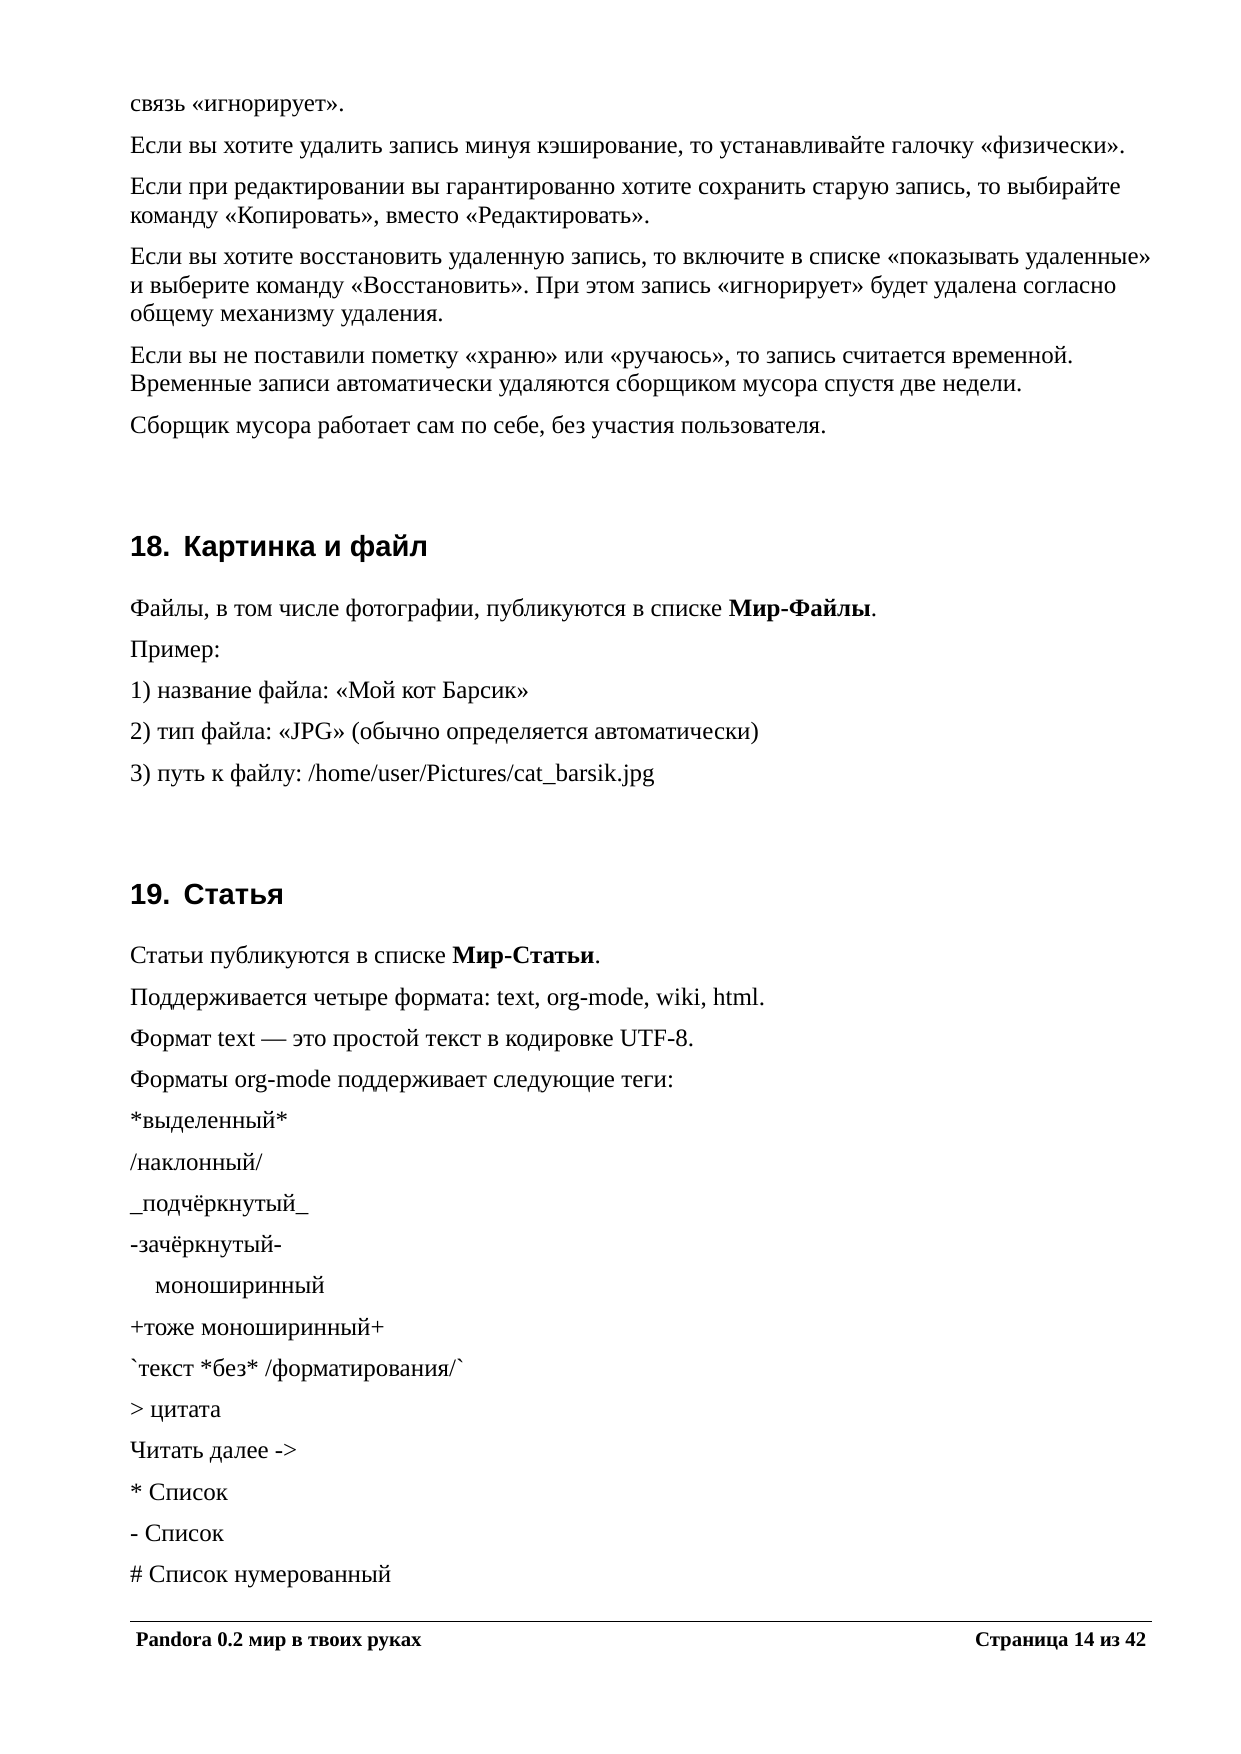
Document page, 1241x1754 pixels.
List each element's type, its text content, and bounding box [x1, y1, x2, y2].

text -зачёркнутый- [130, 1229, 1152, 1258]
text Если вы хотите удалить запись минуя кэширование, то устанавливайте галочку «физически». [130, 130, 1152, 158]
text Сборщик мусора работает сам по себе, без участия пользователя. [130, 410, 1152, 438]
text _подчёркнутый_ [130, 1188, 1152, 1217]
text > цитата [130, 1394, 1152, 1423]
text Поддерживается четыре формата: text, org-mode, wiki, html. [130, 982, 1152, 1010]
text 3) путь к файлу: /home/user/Pictures/cat_barsik.jpg [130, 758, 1152, 786]
text моноширинный [130, 1270, 1152, 1299]
text # Список нумерованный [130, 1559, 1152, 1588]
text Если при редактировании вы гарантированно хотите сохранить старую запись, то выбирайте команду «Копировать», вместо «Редактировать». [130, 171, 1152, 228]
subtitle Cтатья [130, 877, 1152, 910]
text +тоже моноширинный+ [130, 1312, 1152, 1340]
text Формат text — это простой текст в кодировке UTF-8. [130, 1023, 1152, 1052]
text 1) название файла: «Мой кот Барсик» [130, 675, 1152, 704]
text - Список [130, 1518, 1152, 1547]
text Пример: [130, 634, 1152, 663]
text * Список [130, 1477, 1152, 1505]
text /наклонный/ [130, 1147, 1152, 1175]
text 2) тип файла: «JPG» (обычно определяется автоматически) [130, 716, 1152, 745]
text связь «игнорирует». [130, 88, 1152, 117]
text Если вы хотите восстановить удаленную запись, то включите в списке «показывать удаленные» и выберите команду «Восстановить». При этом запись «игнорирует» будет удалена согласно общему механизму удаления. [130, 241, 1152, 327]
text Файлы, в том числе фотографии, публикуются в списке Мир-Файлы. [130, 593, 1152, 621]
text Если вы не поставили пометку «храню» или «ручаюсь», то запись считается временной. Временные записи автоматически удаляются сборщиком мусора спустя две недели. [130, 340, 1152, 397]
text *выделенный* [130, 1105, 1152, 1134]
text Статьи публикуются в списке Мир-Статьи. [130, 940, 1152, 969]
text Читать далее -> [130, 1435, 1152, 1464]
text `текст *без* /форматирования/` [130, 1353, 1152, 1382]
text Форматы org-mode поддерживает следующие теги: [130, 1064, 1152, 1093]
subtitle Картинка и файл [130, 529, 1152, 562]
